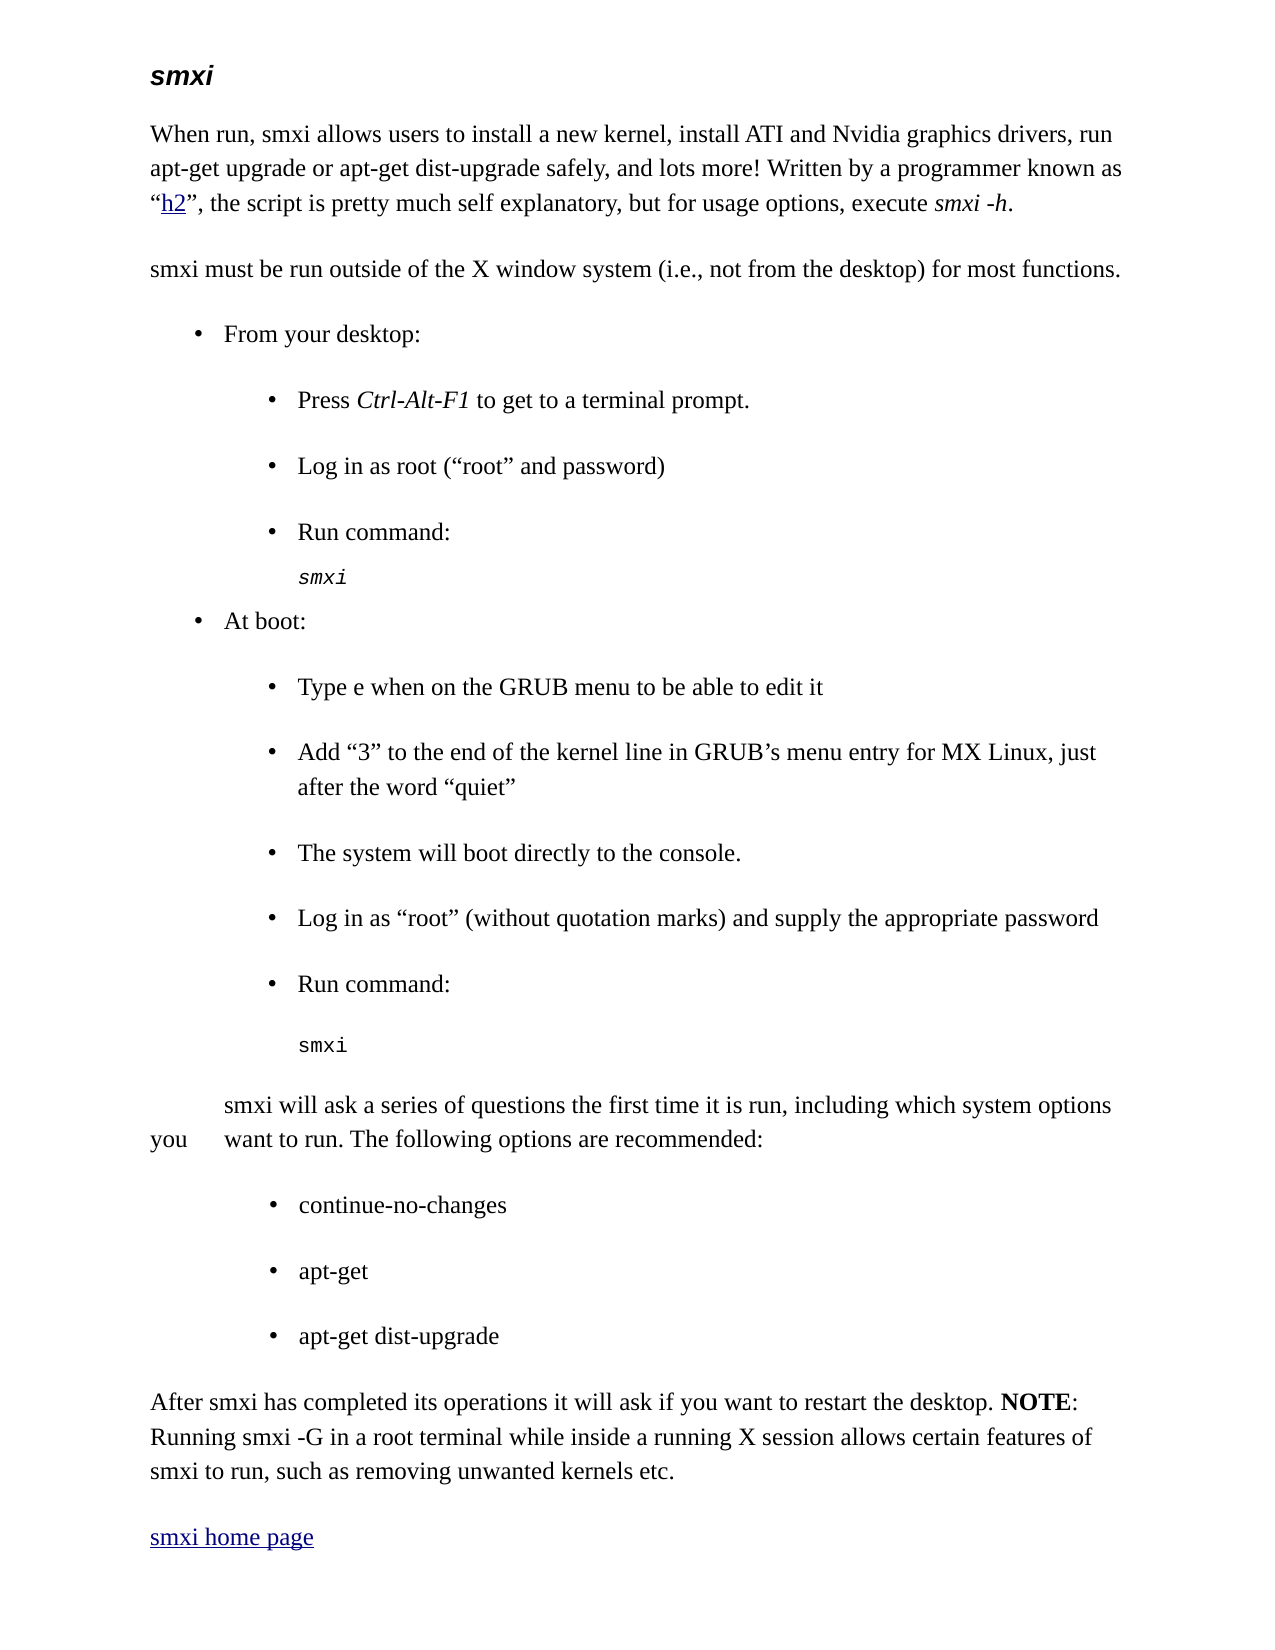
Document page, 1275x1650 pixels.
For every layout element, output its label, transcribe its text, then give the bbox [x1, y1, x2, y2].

list Add “3” to the end of the kernel line in GRUB’s menu entry for MX Linux, just after the word “quiet” [268, 737, 1125, 801]
list At boot: [194, 606, 1125, 635]
text After smxi has completed its operations it will ask if you want to restart the desktop. NOTE: Running smxi -G in a root terminal while inside a running X session allows certain features of smxi to run, such as removing unwanted kernels etc. [150, 1387, 1125, 1485]
list apt-get dist-upgrade [269, 1321, 1125, 1350]
list Log in as “root” (without quotation marks) and supply the appropriate password [268, 903, 1125, 932]
list Press Ctrl-Alt-F1 to get to a terminal prompt. [268, 385, 1125, 414]
list From your desktop: [194, 319, 1125, 348]
list Log in as root (“root” and password) [268, 451, 1125, 480]
text smxi home page [150, 1522, 1125, 1551]
list The system will boot directly to the console. [268, 838, 1125, 866]
list Run command: [268, 969, 1125, 998]
list continue-no-changes [269, 1190, 1125, 1219]
text smxi will ask a series of questions the first time it is run, including which system options you want to run. The following options are recommended: [150, 1090, 1125, 1153]
list Type e when on the GRUB menu to be able to edit it [268, 672, 1125, 701]
list Run command: [268, 517, 1125, 545]
list apt-get [269, 1256, 1125, 1284]
text smxi [150, 567, 1125, 590]
text When run, smxi allows users to install a new kernel, install ATI and Nvidia graphics drivers, run apt-get upgrade or apt-get dist-upgrade safely, and lots more! Written by a programmer known as “h2”, the script is pretty much self explanatory, but for usage options, execute smxi -h. [150, 119, 1125, 217]
text smxi [150, 1035, 1125, 1058]
text smxi must be run outside of the X window system (i.e., not from the desktop) for most functions. [150, 254, 1125, 282]
subtitle smxi [150, 59, 1125, 91]
